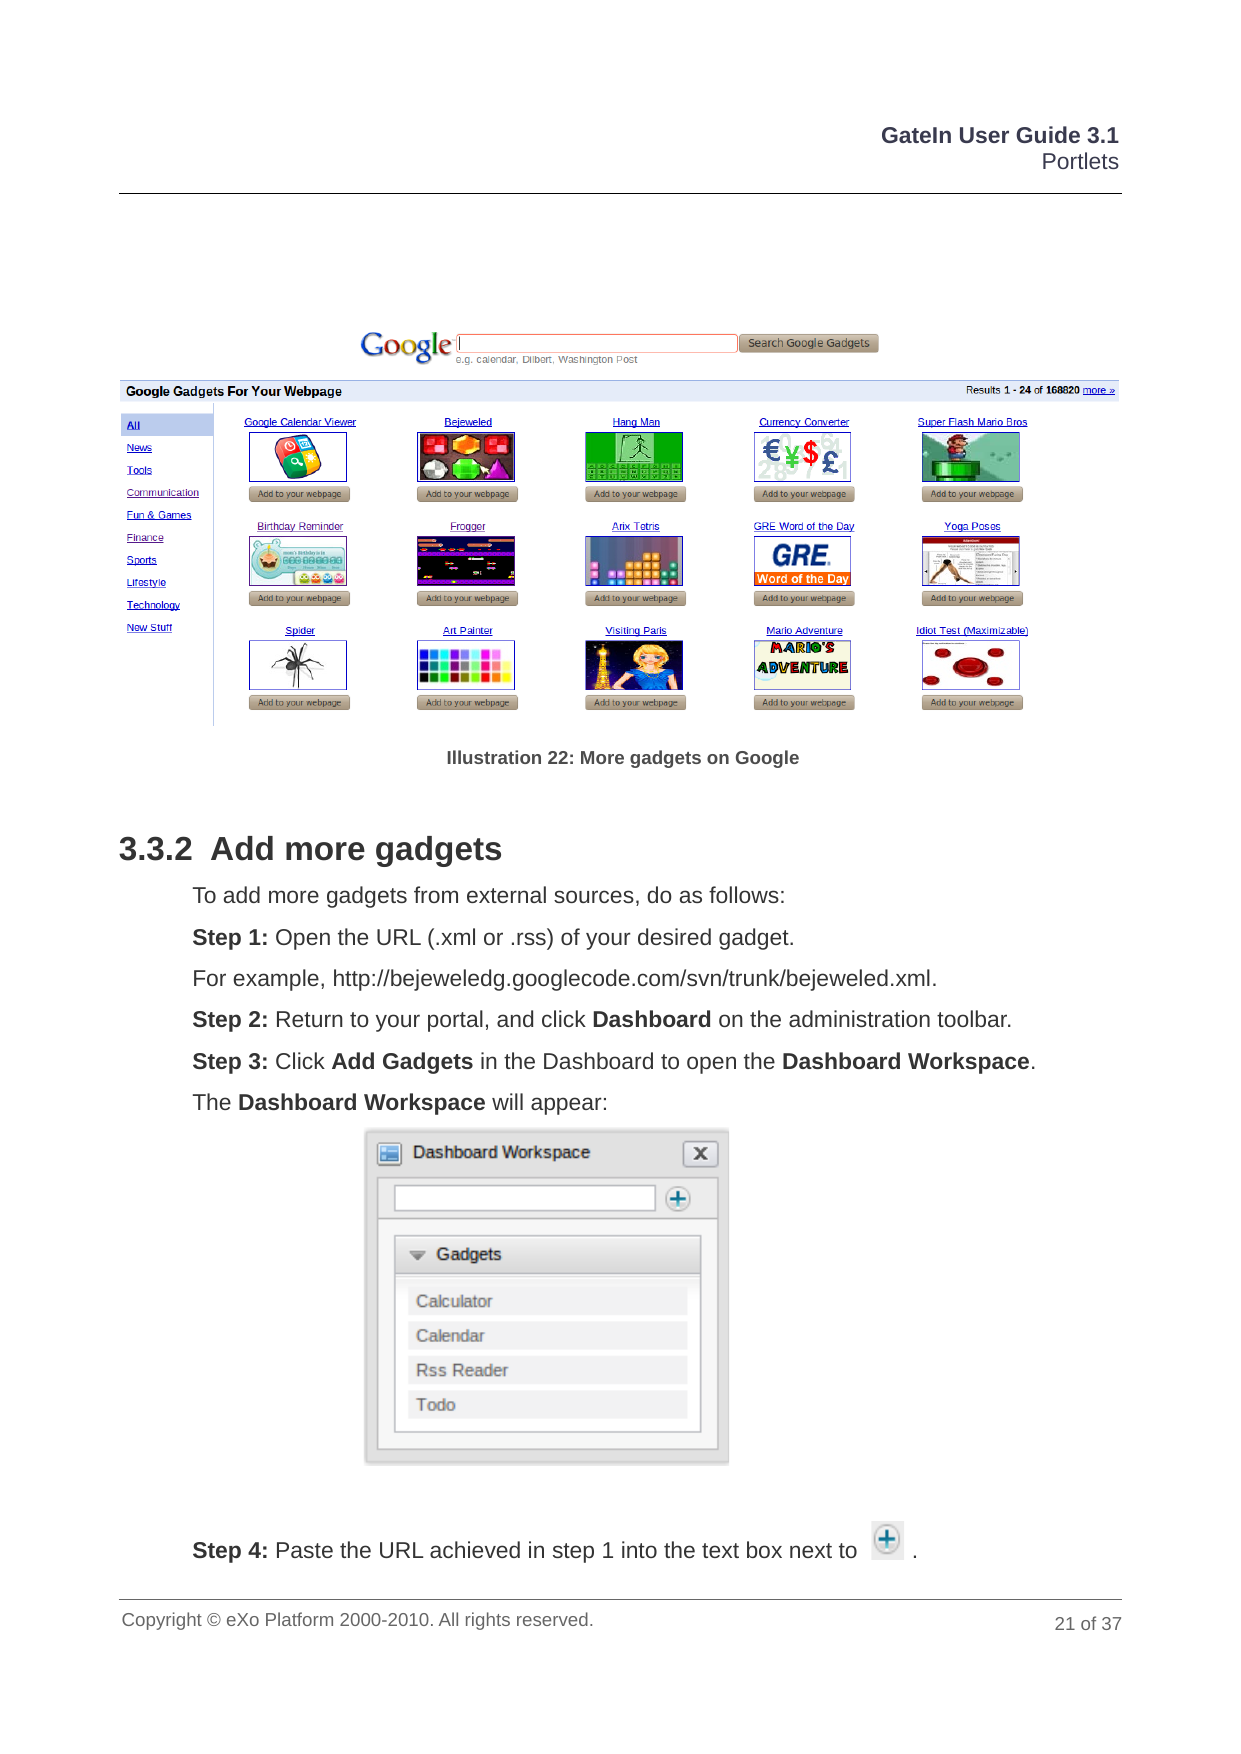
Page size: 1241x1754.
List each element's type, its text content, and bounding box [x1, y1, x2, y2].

text To add more gadgets from external sources, do as follows: [118, 882, 1122, 908]
picture [120, 321, 1124, 726]
text Step 3: Click Add Gadgets in the Dashboard to open the Dashboard Workspace. [118, 1048, 1122, 1074]
subtitle Add more gadgets [118, 829, 1122, 867]
picture [363, 1127, 730, 1466]
picture [871, 1521, 905, 1560]
text Step 2: Return to your portal, and click Dashboard on the administration toolbar. [118, 1006, 1122, 1033]
text Step 4: Paste the URL achieved in step 1 into the text box next to . [118, 1534, 1122, 1567]
text Illustration 23: More gadgets on Google [120, 744, 1126, 768]
text Step 1: Open the URL (.xml or .rss) of your desired gadget. [118, 923, 1122, 950]
text For example, http://bejeweledg.googlecode.com/svn/trunk/bejeweled.xml. [118, 965, 1122, 991]
text The Dashboard Workspace will appear: [118, 1089, 1122, 1115]
